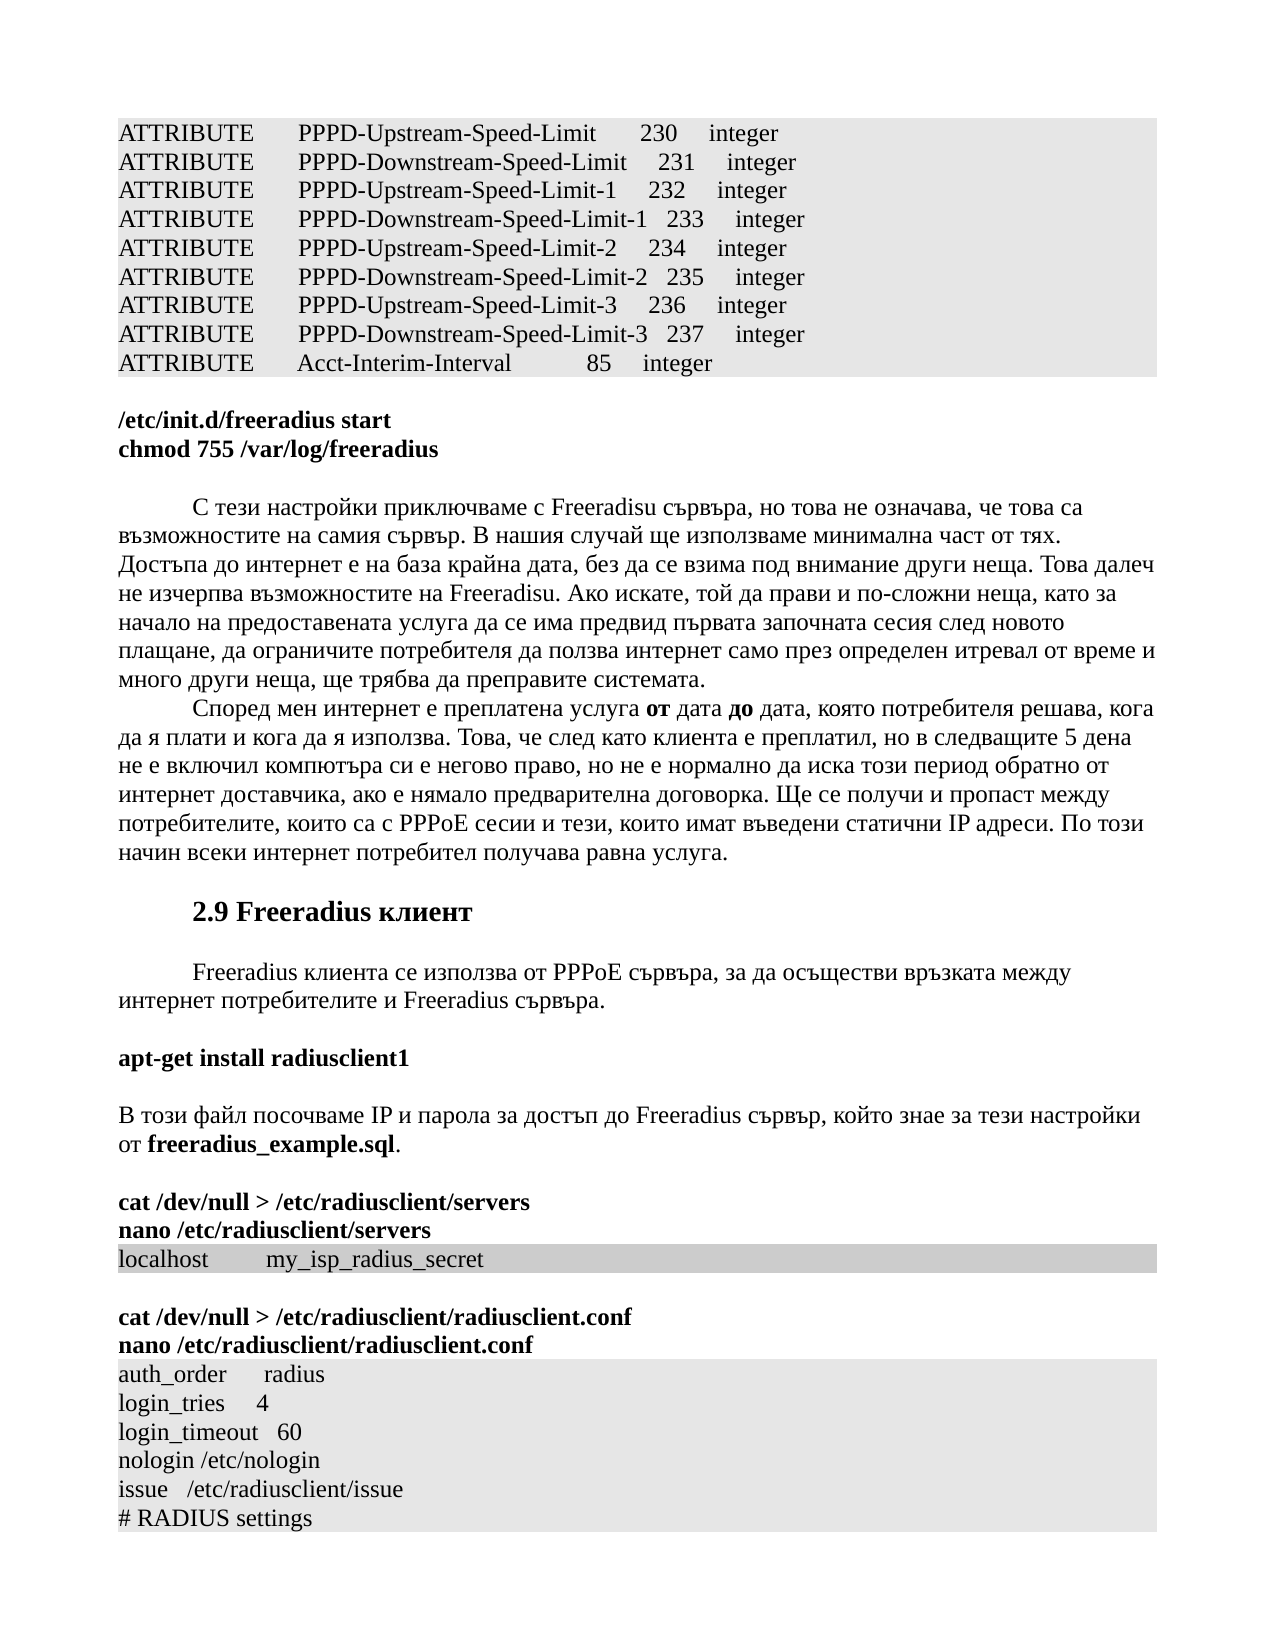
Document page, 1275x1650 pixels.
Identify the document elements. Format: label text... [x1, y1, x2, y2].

text chmod 755 /var/log/freeradius [118, 434, 1157, 463]
text /etc/init.d/freeradius start [118, 406, 1157, 434]
text ATTRIBUTE PPPD-Downstream-Speed-Limit 231 integer [118, 147, 1157, 176]
text nano /etc/radiusclient/radiusclient.conf [118, 1330, 1157, 1359]
text ATTRIBUTE PPPD-Downstream-Speed-Limit-3 237 integer [118, 319, 1157, 348]
text ATTRIBUTE PPPD-Downstream-Speed-Limit-1 233 integer [118, 204, 1157, 233]
text ATTRIBUTE PPPD-Upstream-Speed-Limit-2 234 integer [118, 233, 1157, 262]
text ATTRIBUTE PPPD-Upstream-Speed-Limit 230 integer [118, 118, 1157, 147]
text Freeradius клиента се използва от PPPoE сървъра, за да осъществи връзката между интернет потребителите и Freeradius сървъра. [118, 957, 1157, 1014]
text cat /dev/null > /etc/radiusclient/radiusclient.conf [118, 1302, 1157, 1330]
text ATTRIBUTE PPPD-Downstream-Speed-Limit-2 235 integer [118, 262, 1157, 291]
text ATTRIBUTE Acct-Interim-Interval 85 integer [118, 348, 1157, 377]
text nano /etc/radiusclient/servers [118, 1215, 1157, 1244]
text auth_order radius [118, 1359, 1157, 1388]
text # RADIUS settings [118, 1503, 1157, 1532]
text 2.9 Freeradius клиент [118, 894, 1157, 928]
text localhost my_isp_radius_secret [118, 1244, 1157, 1273]
text Според мен интернет е преплатена услуга от дата до дата, която потребителя решава, кога да я плати и кога да я използва. Това, че след като клиента е преплатил, но в следващите 5 дена не е включил компютъра си е негово право, но не е нормално да иска този период обратно от интернет доставчика, ако е нямало предварителна договорка. Ще се получи и пропаст между потребителите, които са с PPPoE сесии и тези, които имат въведени статични IP адреси. По този начин всеки интернет потребител получава равна услуга. [118, 693, 1157, 866]
text cat /dev/null > /etc/radiusclient/servers [118, 1187, 1157, 1215]
text С тези настройки приключваме с Freeradisu сървъра, но това не означава, че това са възможностите на самия сървър. В нашия случай ще използваме минимална част от тях. Достъпа до интернет е на база крайна дата, без да се взима под внимание други неща. Това далеч не изчерпва възможностите на Freeradisu. Ако искате, той да прави и по-сложни неща, като за начало на предоставената услуга да се има предвид първата започната сесия след новото плащане, да ограничите потребителя да ползва интернет само през определен итревал от време и много други неща, ще трябва да преправите системата. [118, 492, 1157, 693]
text issue /etc/radiusclient/issue [118, 1474, 1157, 1503]
text ATTRIBUTE PPPD-Upstream-Speed-Limit-1 232 integer [118, 176, 1157, 204]
text login_timeout 60 [118, 1417, 1157, 1445]
text ATTRIBUTE PPPD-Upstream-Speed-Limit-3 236 integer [118, 291, 1157, 319]
text В този файл посочваме IP и парола за достъп до Freeradius сървър, който знае за тези настройки от freeradius_example.sql. [118, 1100, 1157, 1158]
text nologin /etc/nologin [118, 1445, 1157, 1474]
text apt-get install radiusclient1 [118, 1043, 1157, 1072]
text login_tries 4 [118, 1388, 1157, 1417]
